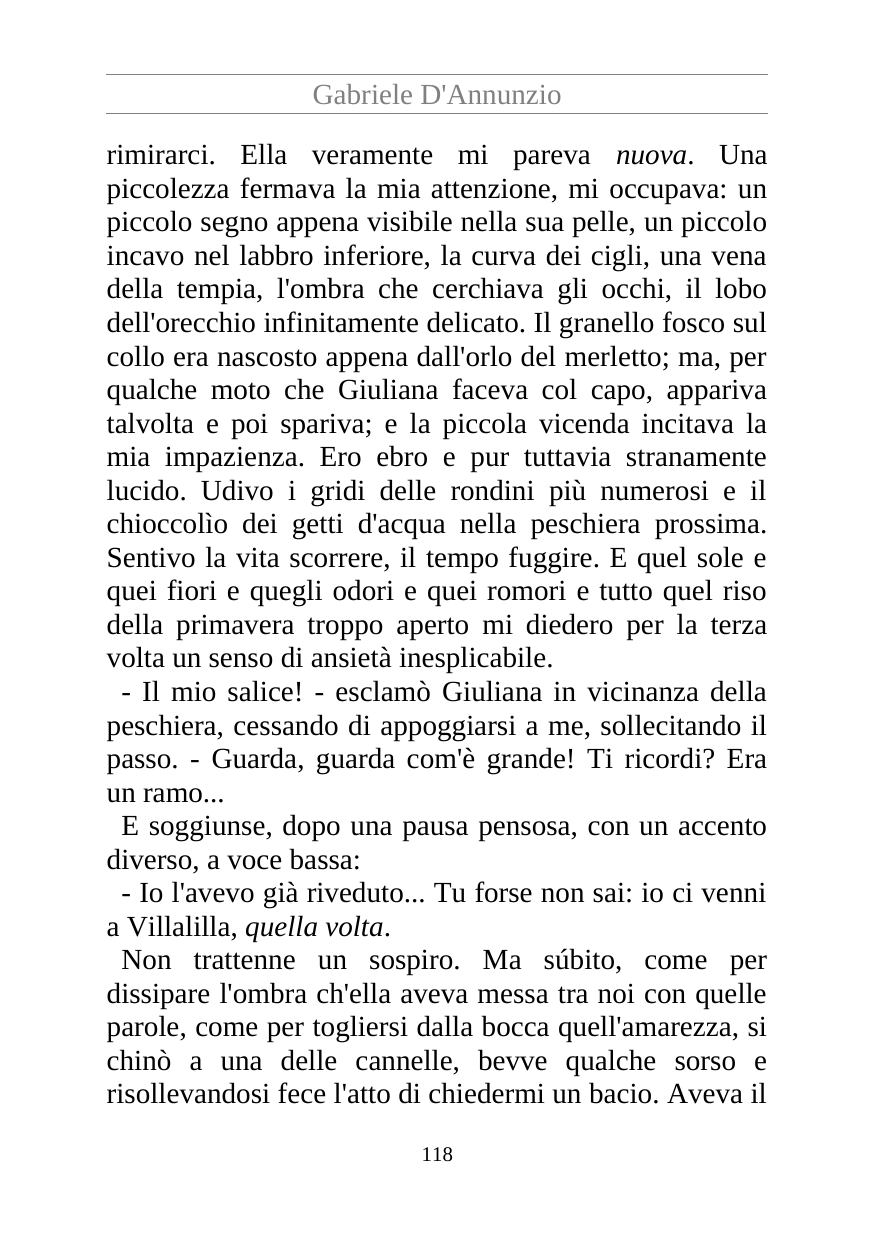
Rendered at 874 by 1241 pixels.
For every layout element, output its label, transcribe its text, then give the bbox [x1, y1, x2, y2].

text rimirarci. Ella veramente mi pareva nuova. Una piccolezza fermava la mia attenzione, mi occupava: un piccolo segno appena visibile nella sua pelle, un piccolo incavo nel labbro inferiore, la curva dei cigli, una vena della tempia, l'ombra che cerchiava gli occhi, il lobo dell'orecchio infinitamente delicato. Il granello fosco sul collo era nascosto appena dall'orlo del merletto; ma, per qualche moto che Giuliana faceva col capo, appariva talvolta e poi spariva; e la piccola vicenda incitava la mia impazienza. Ero ebro e pur tuttavia stranamente lucido. Udivo i gridi delle rondini più numerosi e il chioccolìo dei getti d'acqua nella peschiera prossima. Sentivo la vita scorrere, il tempo fuggire. E quel sole e quei fiori e quegli odori e quei romori e tutto quel riso della primavera troppo aperto mi diedero per la terza volta un senso di ansietà inesplicabile. [106, 137, 768, 674]
text E soggiunse, dopo una pausa pensosa, con un accento diverso, a voce bassa: [106, 808, 768, 875]
text - Il mio salice! - esclamò Giuliana in vicinanza della peschiera, cessando di appoggiarsi a me, sollecitando il passo. - Guarda, guarda com'è grande! Ti ricordi? Era un ramo... [106, 674, 768, 808]
text - Io l'avevo già riveduto... Tu forse non sai: io ci venni a Villalilla, quella volta. [106, 875, 768, 942]
text Non trattenne un sospiro. Ma súbito, come per dissipare l'ombra ch'ella aveva messa tra noi con quelle parole, come per togliersi dalla bocca quell'amarezza, si chinò a una delle cannelle, bevve qualche sorso e risollevandosi fece l'atto di chiedermi un bacio. Aveva il [106, 942, 768, 1110]
